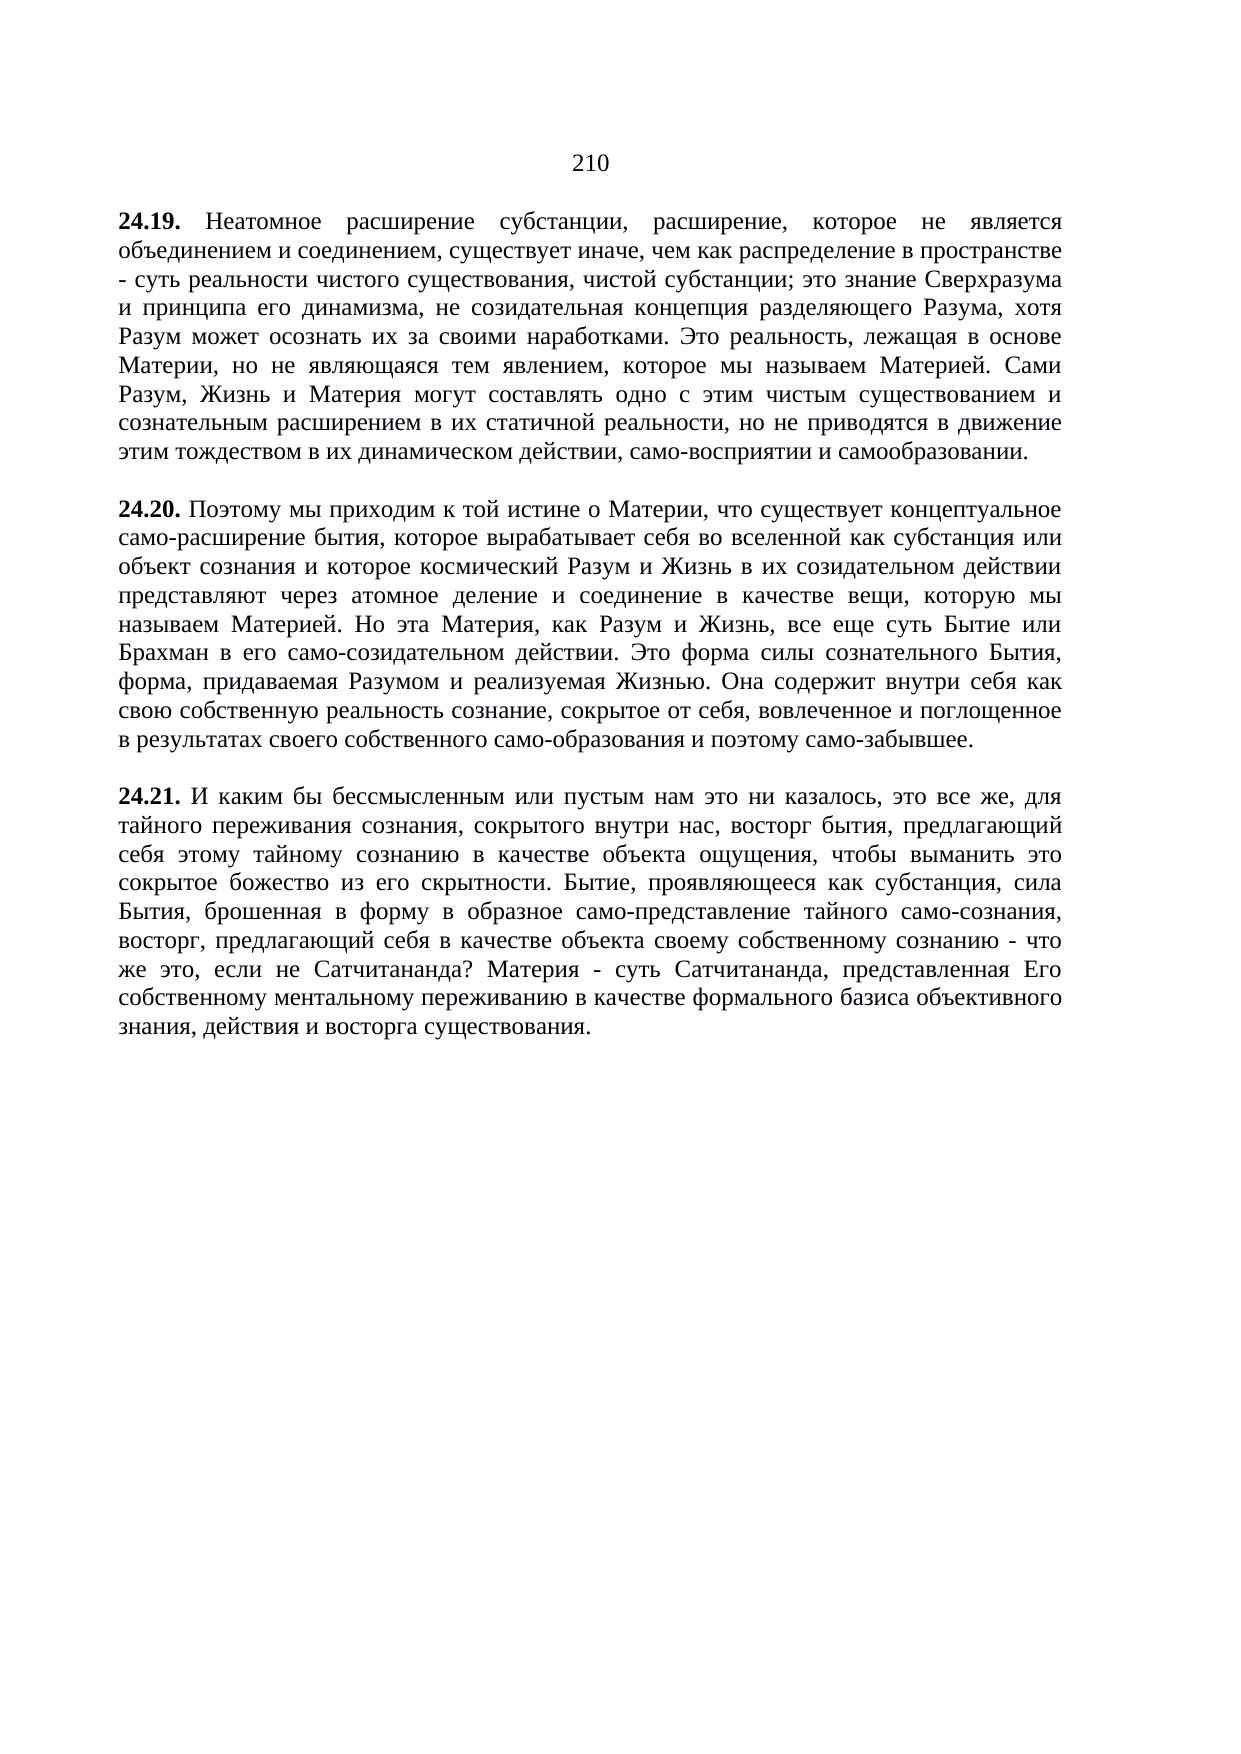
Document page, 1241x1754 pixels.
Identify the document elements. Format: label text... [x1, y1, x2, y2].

text 24.21. И каким бы бессмысленным или пустым нам это ни казалось, это все же, для тайного переживания сознания, сокрытого внутри нас, восторг бытия, предлагающий себя этому тайному сознанию в качестве объекта ощущения, чтобы выманить это сокрытое божество из его скрытности. Бытие, проявляющееся как субстанция, сила Бытия, брошенная в форму в образное само-представление тайного само-сознания, восторг, предлагающий себя в качестве объекта своему собственному сознанию - что же это, если не Сатчитананда? Материя - суть Сатчитананда, представленная Его собственному ментальному переживанию в качестве формального базиса объективного знания, действия и восторга существования. [118, 781, 1063, 1040]
text 24.20. Поэтому мы приходим к той истине о Материи, что существует концептуальное само-расширение бытия, которое вырабатывает себя во вселенной как субстанция или объект сознания и которое космический Разум и Жизнь в их созидательном действии представляют через атомное деление и соединение в качестве вещи, которую мы называем Материей. Но эта Материя, как Разум и Жизнь, все еще суть Бытие или Брахман в его само-созидательном действии. Это форма силы сознательного Бытия, форма, придаваемая Разумом и реализуемая Жизнью. Она содержит внутри себя как свою собственную реальность сознание, сокрытое от себя, вовлеченное и поглощенное в результатах своего собственного само-образования и поэтому само-забывшее. [118, 494, 1063, 752]
text 24.19. Неатомное расширение субстанции, расширение, которое не является объединением и соединением, существует иначе, чем как распределение в пространстве - суть реальности чистого существования, чистой субстанции; это знание Сверхразума и принципа его динамизма, не созидательная концепция разделяющего Разума, хотя Разум может осознать их за своими наработками. Это реальность, лежащая в основе Материи, но не являющаяся тем явлением, которое мы называем Материей. Сами Разум, Жизнь и Материя могут составлять одно с этим чистым существованием и сознательным расширением в их статичной реальности, но не приводятся в движение этим тождеством в их динамическом действии, само-восприятии и самообразовании. [118, 206, 1063, 465]
